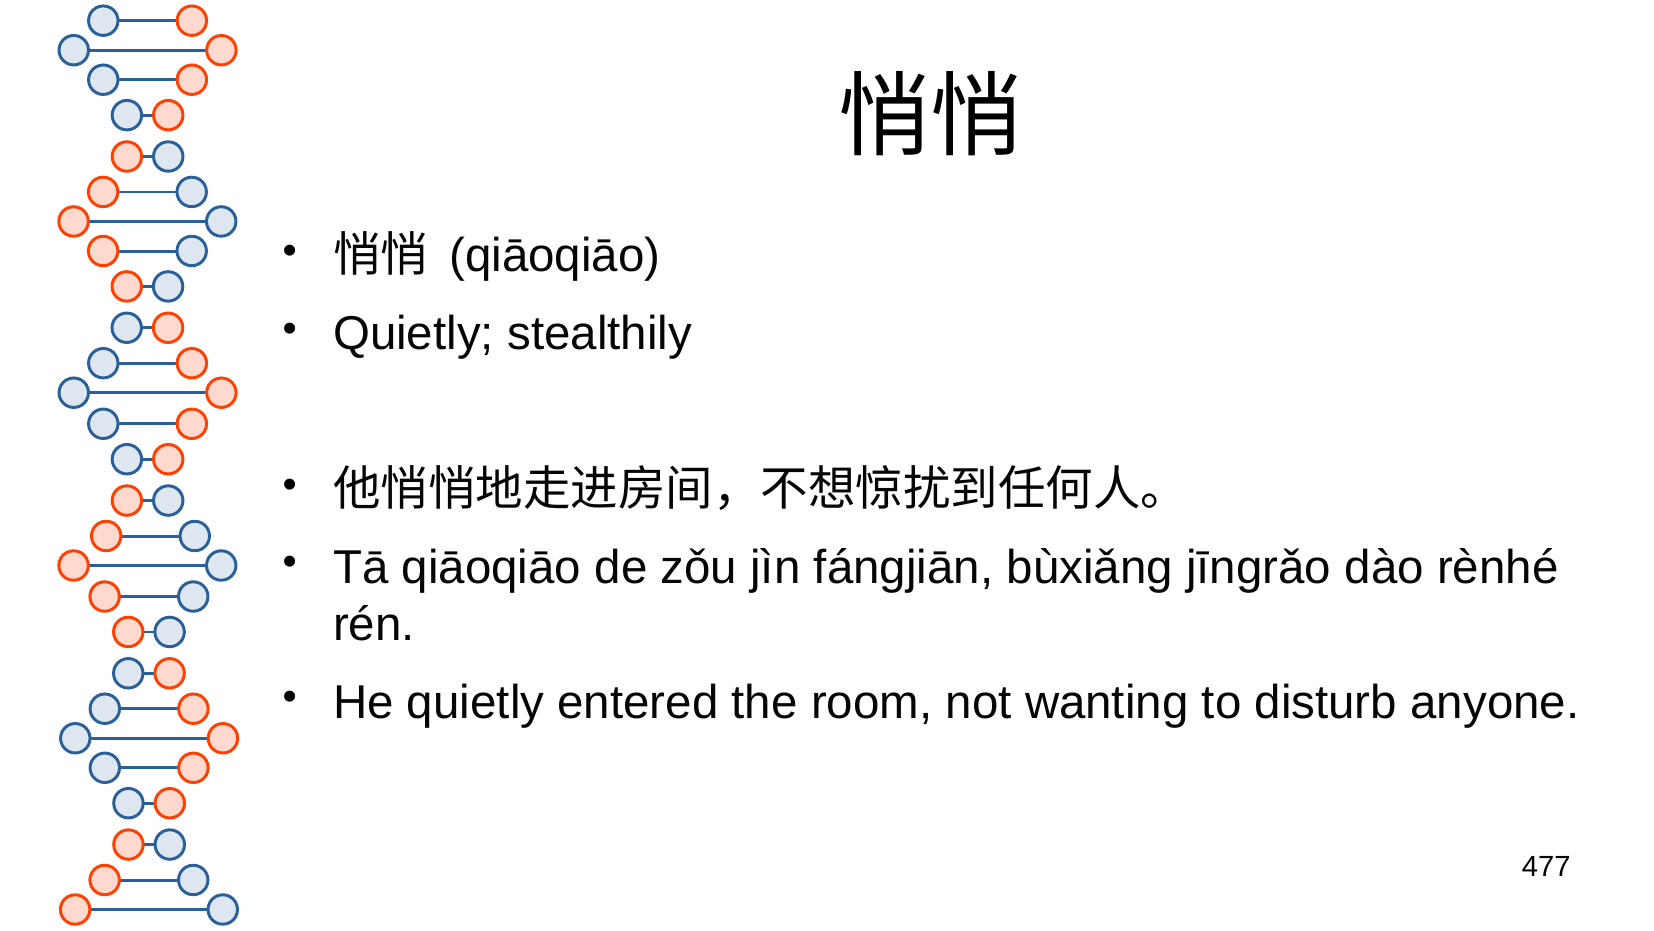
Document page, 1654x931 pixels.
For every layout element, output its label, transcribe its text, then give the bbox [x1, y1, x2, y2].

list 悄悄 (qiāoqiāo) Quietly; stealthily 他悄悄地走进房间，不想惊扰到任何人。 Tā qiāoqiāo de zǒu jìn fángjiān, bùxiǎng jīngrǎo dào rènhé rén. He quietly entered the room, not wanting to disturb anyone. [265, 224, 1595, 764]
title 悄悄 [265, 35, 1595, 189]
